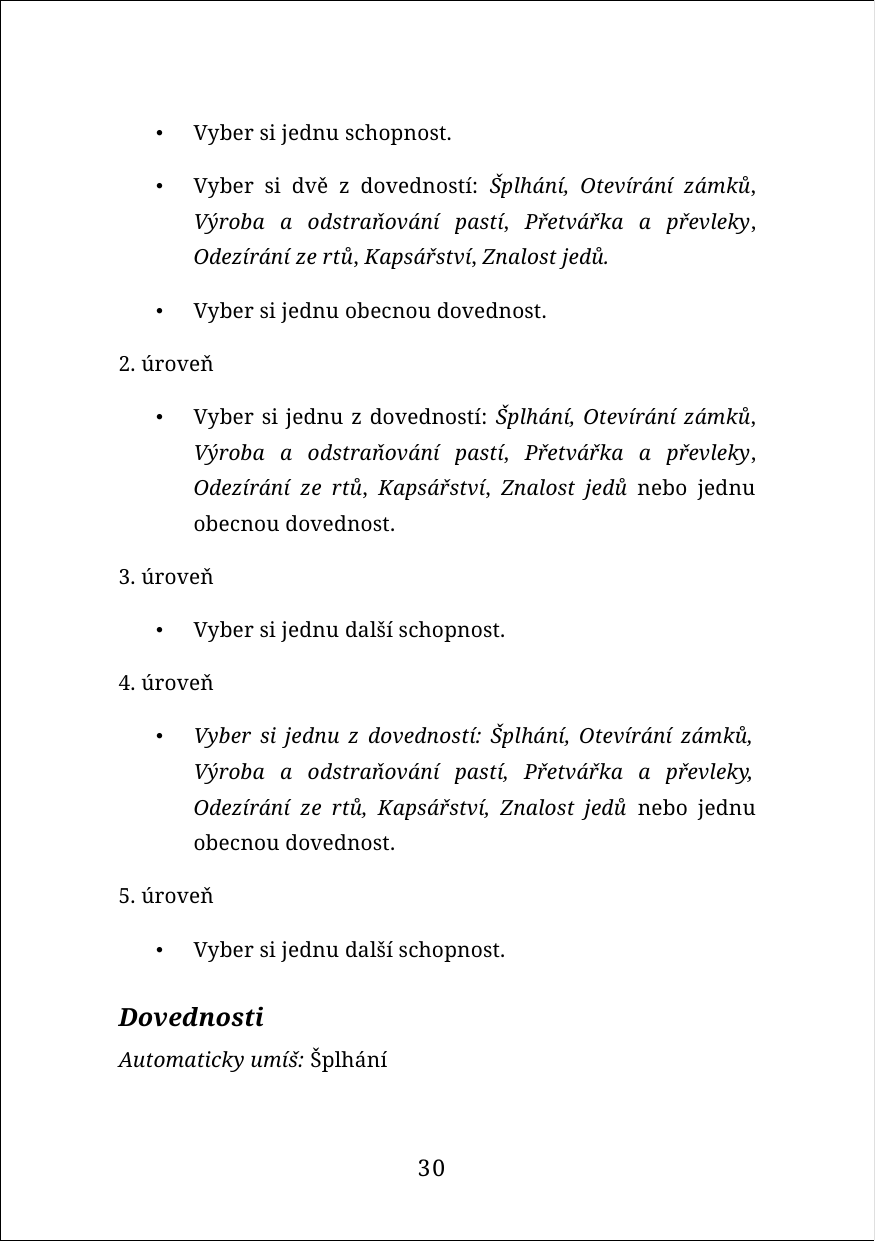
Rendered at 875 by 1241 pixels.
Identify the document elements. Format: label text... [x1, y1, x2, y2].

list Vyber si jednu schopnost. [156, 118, 756, 147]
list Vyber si jednu z dovedností: Šplhání, Otevírání zámků, Výroba a odstraňování pastí, Přetvářka a převleky, Odezírání ze rtů, Kapsářství, Znalost jedů nebo jednu obecnou dovednost. [156, 722, 756, 857]
list Vyber si jednu další schopnost. [156, 615, 756, 644]
list Vyber si jednu z dovedností: Šplhání, Otevírání zámků, Výroba a odstraňování pastí, Přetvářka a převleky, Odezírání ze rtů, Kapsářství, Znalost jedů nebo jednu obecnou dovednost. [156, 402, 756, 537]
list Vyber si dvě z dovedností: Šplhání, Otevírání zámků, Výroba a odstraňování pastí, Přetvářka a převleky, Odezírání ze rtů, Kapsářství, Znalost jedů. [156, 171, 756, 271]
list Vyber si jednu obecnou dovednost. [156, 296, 756, 324]
text 2. úroveň [118, 349, 756, 377]
text 4. úroveň [118, 668, 756, 697]
subtitle Dovednosti [118, 1000, 756, 1034]
text 3. úroveň [118, 562, 756, 590]
text 5. úroveň [118, 881, 756, 910]
list Vyber si jednu další schopnost. [156, 935, 756, 963]
text Automaticky umíš: Šplhání [118, 1046, 756, 1074]
